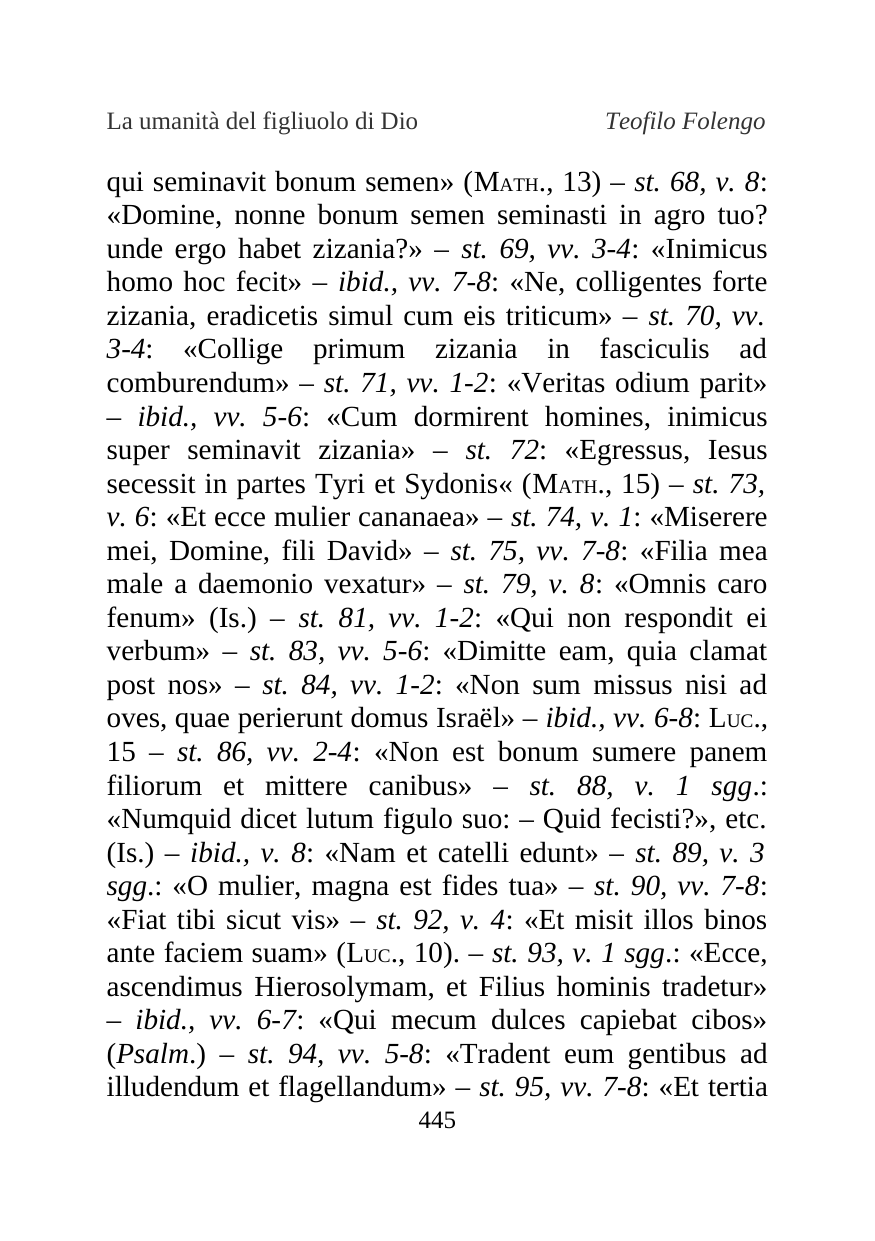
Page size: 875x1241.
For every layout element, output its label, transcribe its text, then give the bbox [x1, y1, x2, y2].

text qui seminavit bonum semen» (Math., 13) – st. 68, v. 8: «Domine, nonne bonum semen seminasti in agro tuo? unde ergo habet zizania?» – st. 69, vv. 3-4: «Inimicus homo hoc fecit» – ibid., vv. 7-8: «Ne, colligentes forte zizania, eradicetis simul cum eis triticum» – st. 70, vv. 3-4: «Collige primum zizania in fasciculis ad comburendum» – st. 71, vv. 1-2: «Veritas odium parit» – ibid., vv. 5-6: «Cum dormirent homines, inimicus super seminavit zizania» – st. 72: «Egressus, Iesus secessit in partes Tyri et Sydonis« (Math., 15) – st. 73, v. 6: «Et ecce mulier cananaea» – st. 74, v. 1: «Miserere mei, Domine, fili David» – st. 75, vv. 7-8: «Filia mea male a daemonio vexatur» – st. 79, v. 8: «Omnis caro fenum» (Is.) – st. 81, vv. 1-2: «Qui non respondit ei verbum» – st. 83, vv. 5-6: «Dimitte eam, quia clamat post nos» – st. 84, vv. 1-2: «Non sum missus nisi ad oves, quae perierunt domus Israël» – ibid., vv. 6-8: Luc., 15 – st. 86, vv. 2-4: «Non est bonum sumere panem filiorum et mittere canibus» – st. 88, v. 1 sgg.: «Numquid dicet lutum figulo suo: – Quid fecisti?», etc. (Is.) – ibid., v. 8: «Nam et catelli edunt» – st. 89, v. 3 sgg.: «O mulier, magna est fides tua» – st. 90, vv. 7-8: «Fiat tibi sicut vis» – st. 92, v. 4: «Et misit illos binos ante faciem suam» (Luc., 10). – st. 93, v. 1 sgg.: «Ecce, ascendimus Hierosolymam, et Filius hominis tradetur» – ibid., vv. 6-7: «Qui mecum dulces capiebat cibos» (Psalm.) – st. 94, vv. 5-8: «Tradent eum gentibus ad illudendum et flagellandum» – st. 95, vv. 7-8: «Et tertia [106, 164, 768, 1103]
